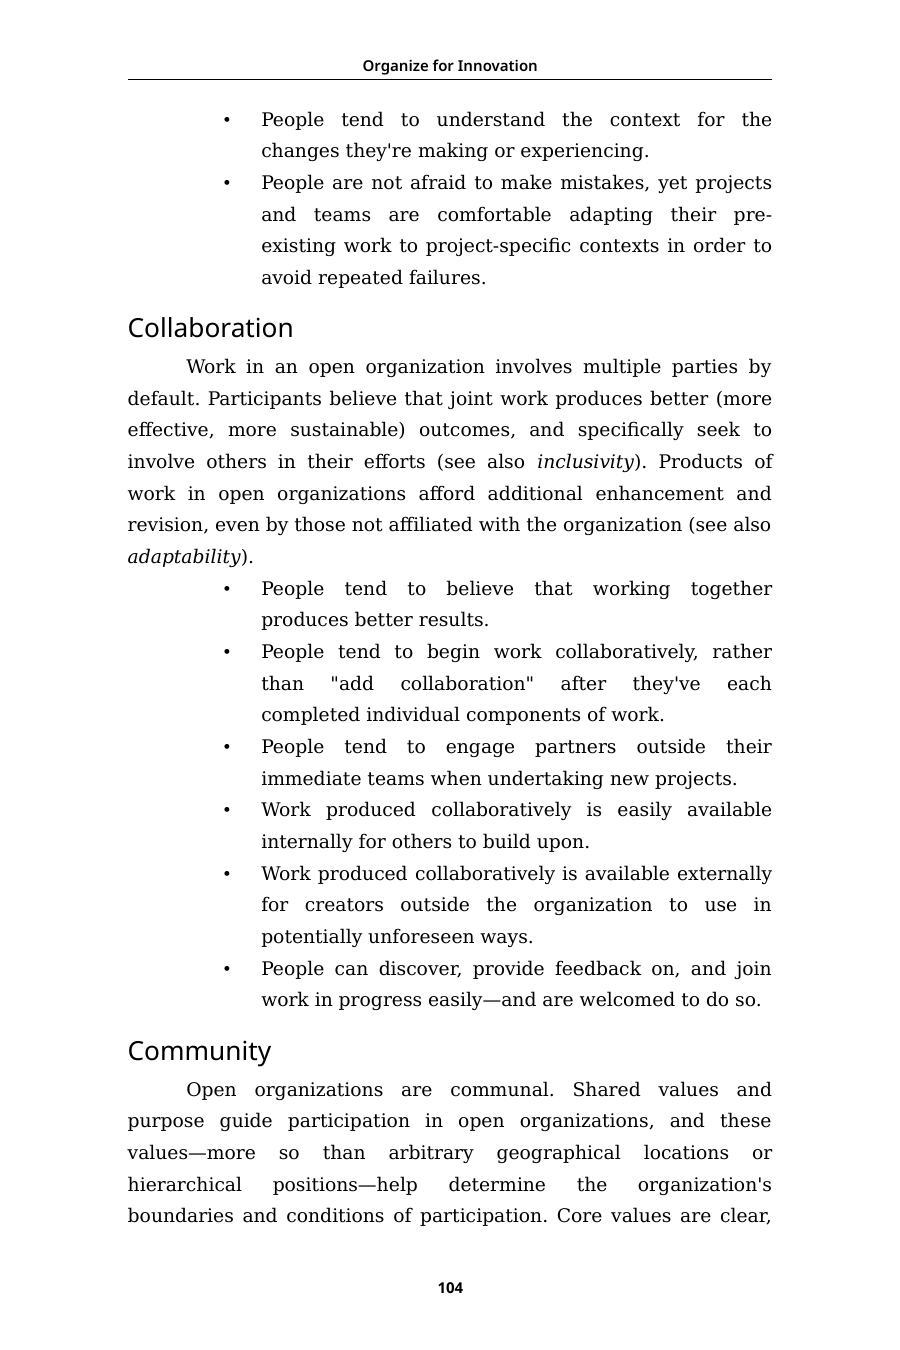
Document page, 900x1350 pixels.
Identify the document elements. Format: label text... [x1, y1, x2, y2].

list People tend to understand the context for the changes they're making or experiencing. [223, 109, 772, 162]
subtitle Collaboration [127, 313, 772, 344]
list People tend to begin work collaboratively, rather than "add collaboration" after they've each completed individual components of work. [223, 641, 772, 726]
text Work in an open organization involves multiple parties by default. Participants believe that joint work produces better (more effective, more sustainable) outcomes, and specifically seek to involve others in their efforts (see also inclusivity). Products of work in open organizations afford additional enhancement and revision, even by those not affiliated with the organization (see also adaptability). [127, 356, 772, 568]
list People can discover, provide feedback on, and join work in progress easily—and are welcomed to do so. [223, 958, 772, 1011]
list Work produced collaboratively is available externally for creators outside the organization to use in potentially unforeseen ways. [223, 863, 772, 948]
list People tend to engage partners outside their immediate teams when undertaking new projects. [223, 736, 772, 790]
list Work produced collaboratively is easily available internally for others to build upon. [223, 799, 772, 853]
list People tend to believe that working together produces better results. [223, 578, 772, 631]
subtitle Community [127, 1036, 772, 1066]
list People are not afraid to make mistakes, yet projects and teams are comfortable adapting their pre-existing work to project-specific contexts in order to avoid repeated failures. [223, 172, 772, 289]
text Open organizations are communal. Shared values and purpose guide participation in open organizations, and these values—more so than arbitrary geographical locations or hierarchical positions—help determine the organization's boundaries and conditions of participation. Core values are clear, [127, 1078, 772, 1227]
